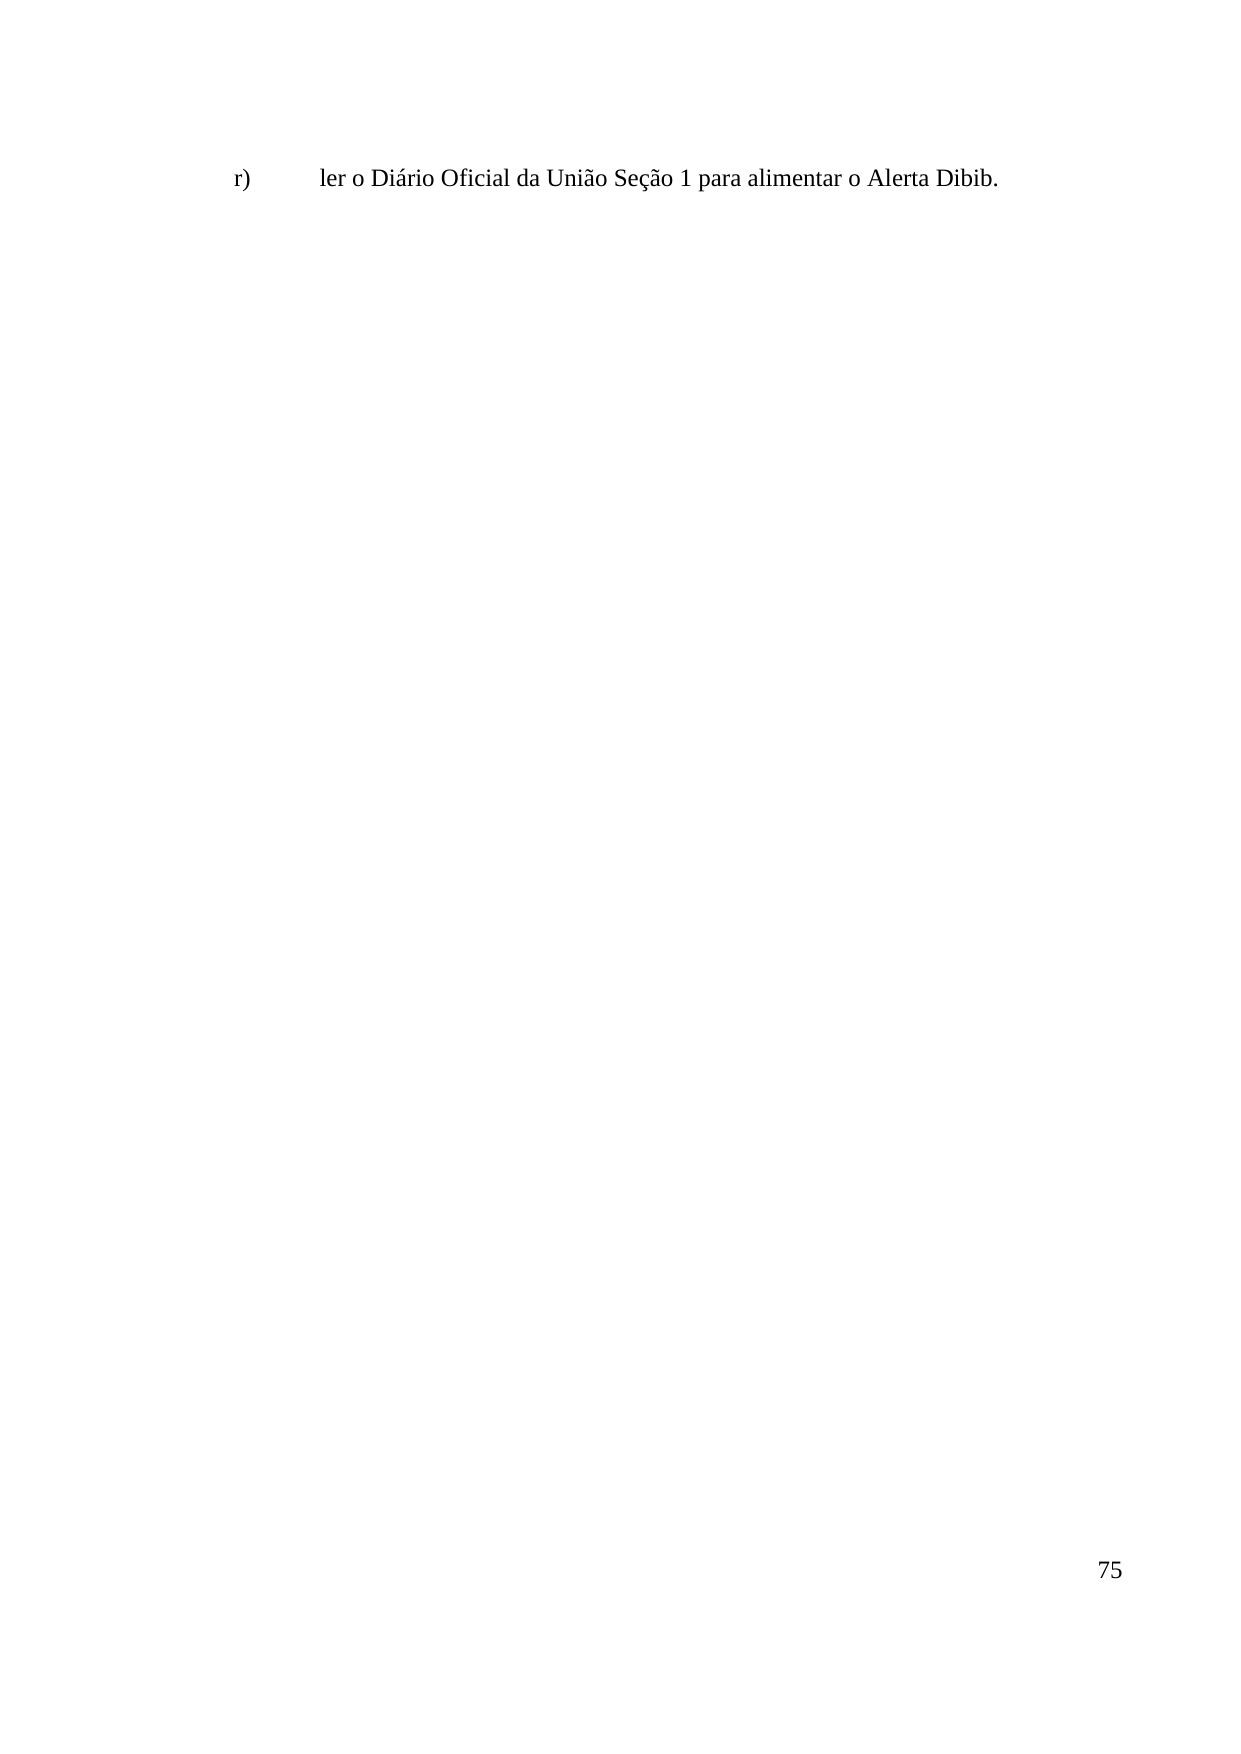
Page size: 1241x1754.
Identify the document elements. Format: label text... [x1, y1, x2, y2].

text r) ler o Diário Oficial da União Seção 1 para alimentar o Alerta Dibib. [234, 163, 1122, 192]
